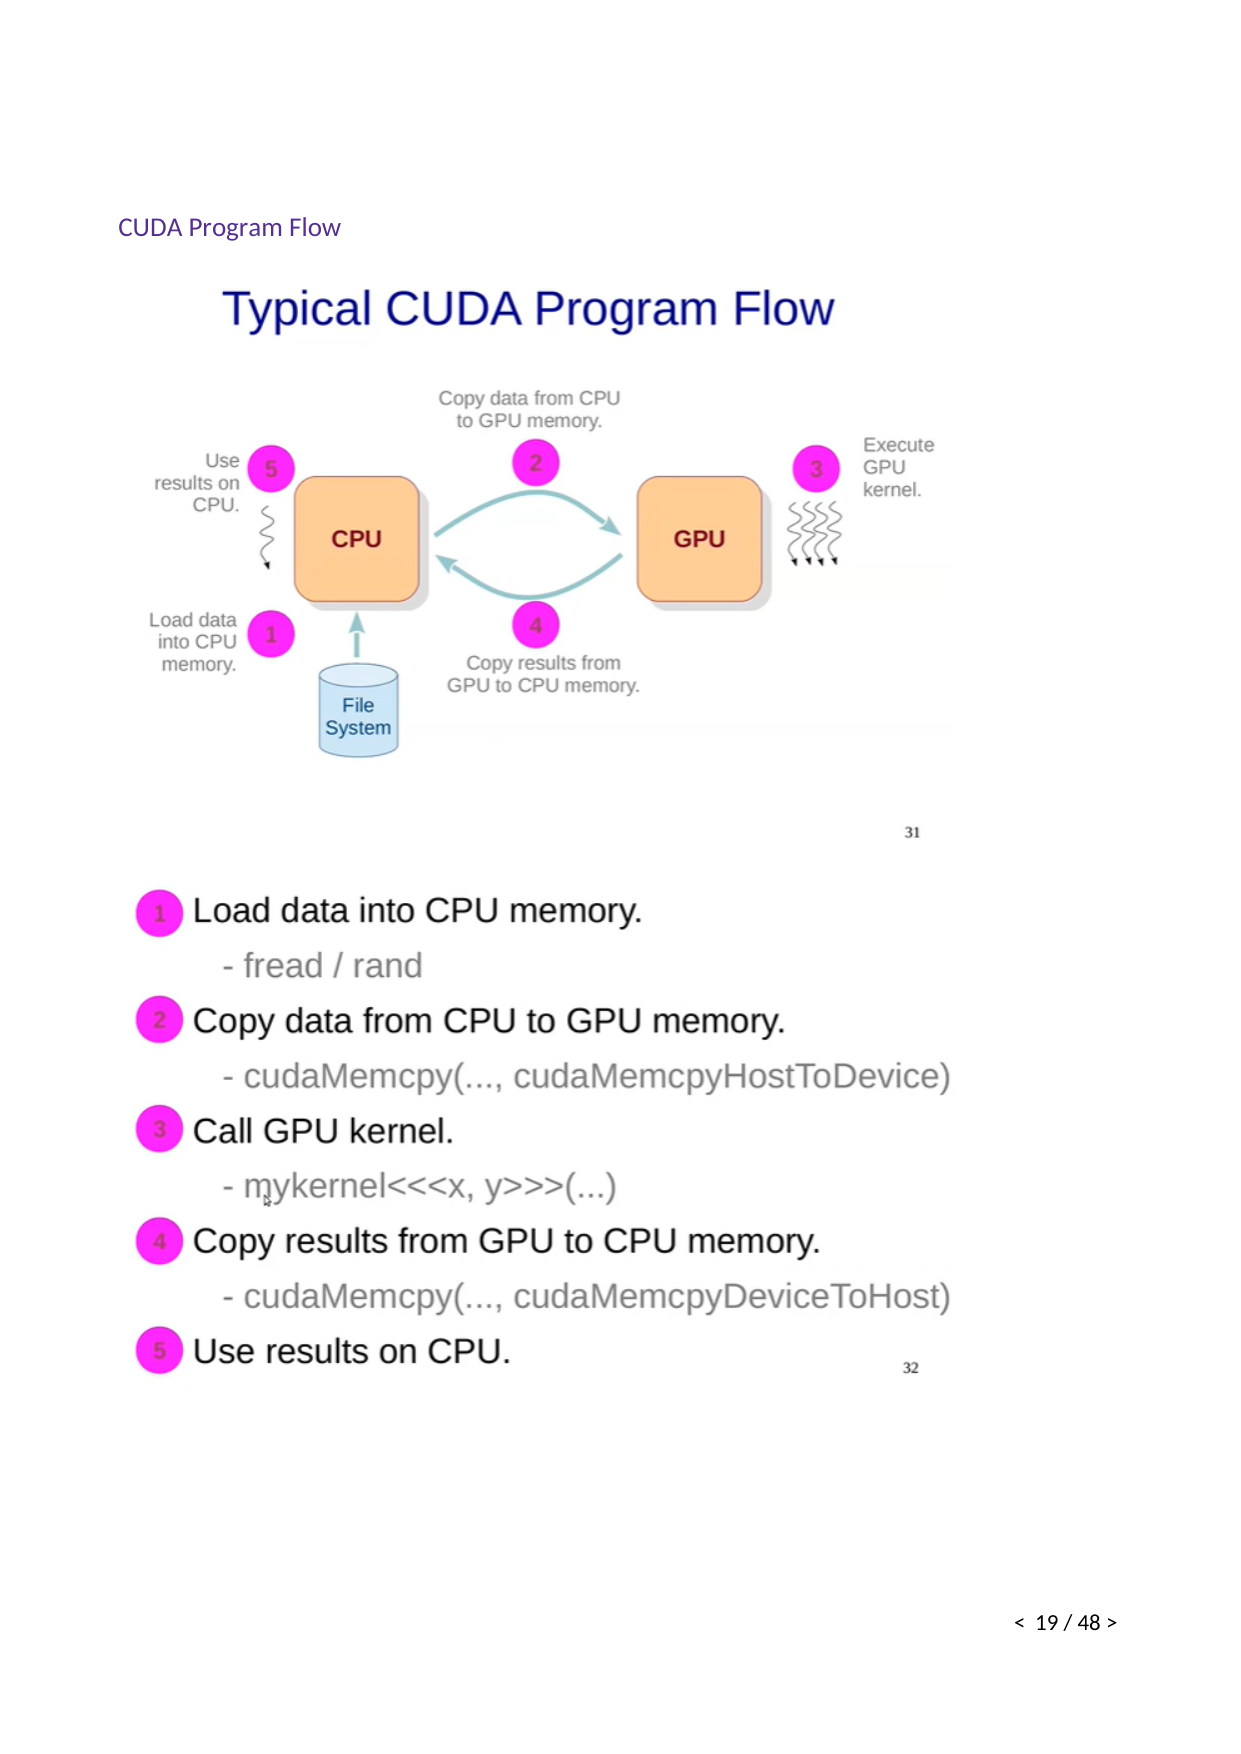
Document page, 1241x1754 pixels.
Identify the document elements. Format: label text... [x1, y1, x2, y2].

picture [118, 882, 959, 1397]
subtitle CUDA Program Flow [118, 210, 1122, 243]
picture [118, 257, 952, 864]
